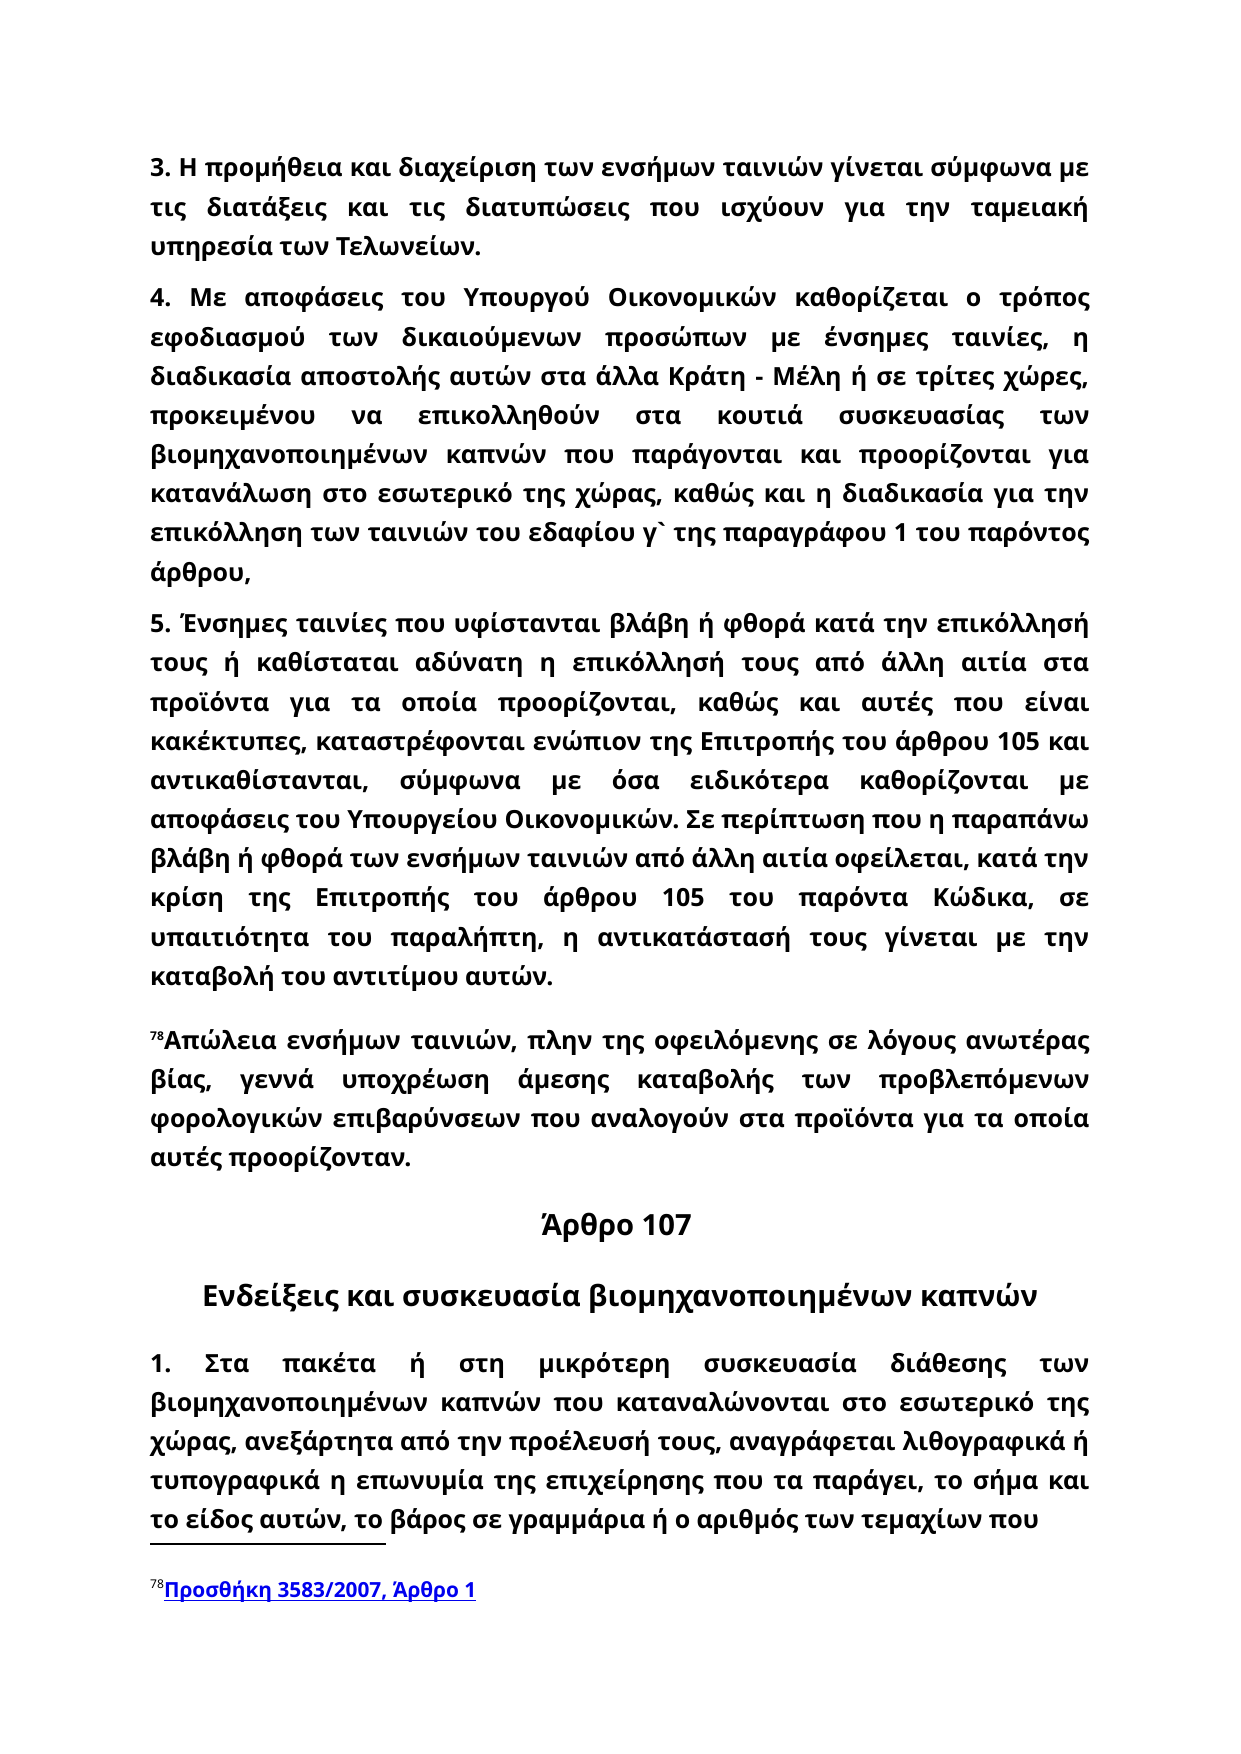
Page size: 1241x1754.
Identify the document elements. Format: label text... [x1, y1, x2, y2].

text 4. Με αποφάσεις του Υπουργού Οικονομικών καθορίζεται ο τρόπος εφοδιασμού των δικαιούμενων προσώπων με ένσημες ταινίες, η διαδικασία αποστολής αυτών στα άλλα Κράτη - Μέλη ή σε τρίτες χώρες, προκειμένου να επικολληθούν στα κουτιά συσκευασίας των βιομηχανοποιημένων καπνών που παράγονται και προορίζονται για κατανάλωση στο εσωτερικό της χώρας, καθώς και η διαδικασία για την επικόλληση των ταινιών του εδαφίου γ` της παραγράφου 1 του παρόντος άρθρου, [150, 280, 1090, 588]
text 1. Στα πακέτα ή στη μικρότερη συσκευασία διάθεσης των βιομηχανοποιημένων καπνών που καταναλώνονται στο εσωτερικό της χώρας, ανεξάρτητα από την προέλευσή τους, αναγράφεται λιθογραφικά ή τυπογραφικά η επωνυμία της επιχείρησης που τα παράγει, το σήμα και το είδος αυτών, το βάρος σε γραμμάρια ή ο αριθμός των τεμαχίων που [150, 1345, 1090, 1536]
text 5. Ένσημες ταινίες που υφίστανται βλάβη ή φθορά κατά την επικόλλησή τους ή καθίσταται αδύνατη η επικόλλησή τους από άλλη αιτία στα προϊόντα για τα οποία προορίζονται, καθώς και αυτές που είναι κακέκτυπες, καταστρέφονται ενώπιον της Επιτροπής του άρθρου 105 και αντικαθίστανται, σύμφωνα με όσα ειδικότερα καθορίζονται με αποφάσεις του Υπουργείου Οικονομικών. Σε περίπτωση που η παραπάνω βλάβη ή φθορά των ενσήμων ταινιών από άλλη αιτία οφείλεται, κατά την κρίση της Επιτροπής του άρθρου 105 του παρόντα Κώδικα, σε υπαιτιότητα του παραλήπτη, η αντικατάστασή τους γίνεται με την καταβολή του αντιτίμου αυτών. [150, 606, 1090, 992]
text 3. Η προμήθεια και διαχείριση των ενσήμων ταινιών γίνεται σύμφωνα με τις διατάξεις και τις διατυπώσεις που ισχύουν για την ταμειακή υπηρεσία των Τελωνείων. [150, 150, 1090, 262]
subtitle Άρθρο 107 [150, 1204, 1090, 1244]
text Προσθήκη 3583/2007, Άρθρο 1 [150, 1576, 1090, 1604]
text Απώλεια ενσήμων ταινιών, πλην της οφειλόμενης σε λόγους ανωτέρας βίας, γεννά υποχρέωση άμεσης καταβολής των προβλεπόμενων φορολογικών επιβαρύνσεων που αναλογούν στα προϊόντα για τα οποία αυτές προορίζονταν. [150, 1022, 1090, 1174]
subtitle Ενδείξεις και συσκευασία βιομηχανοποιημένων καπνών [150, 1275, 1090, 1314]
